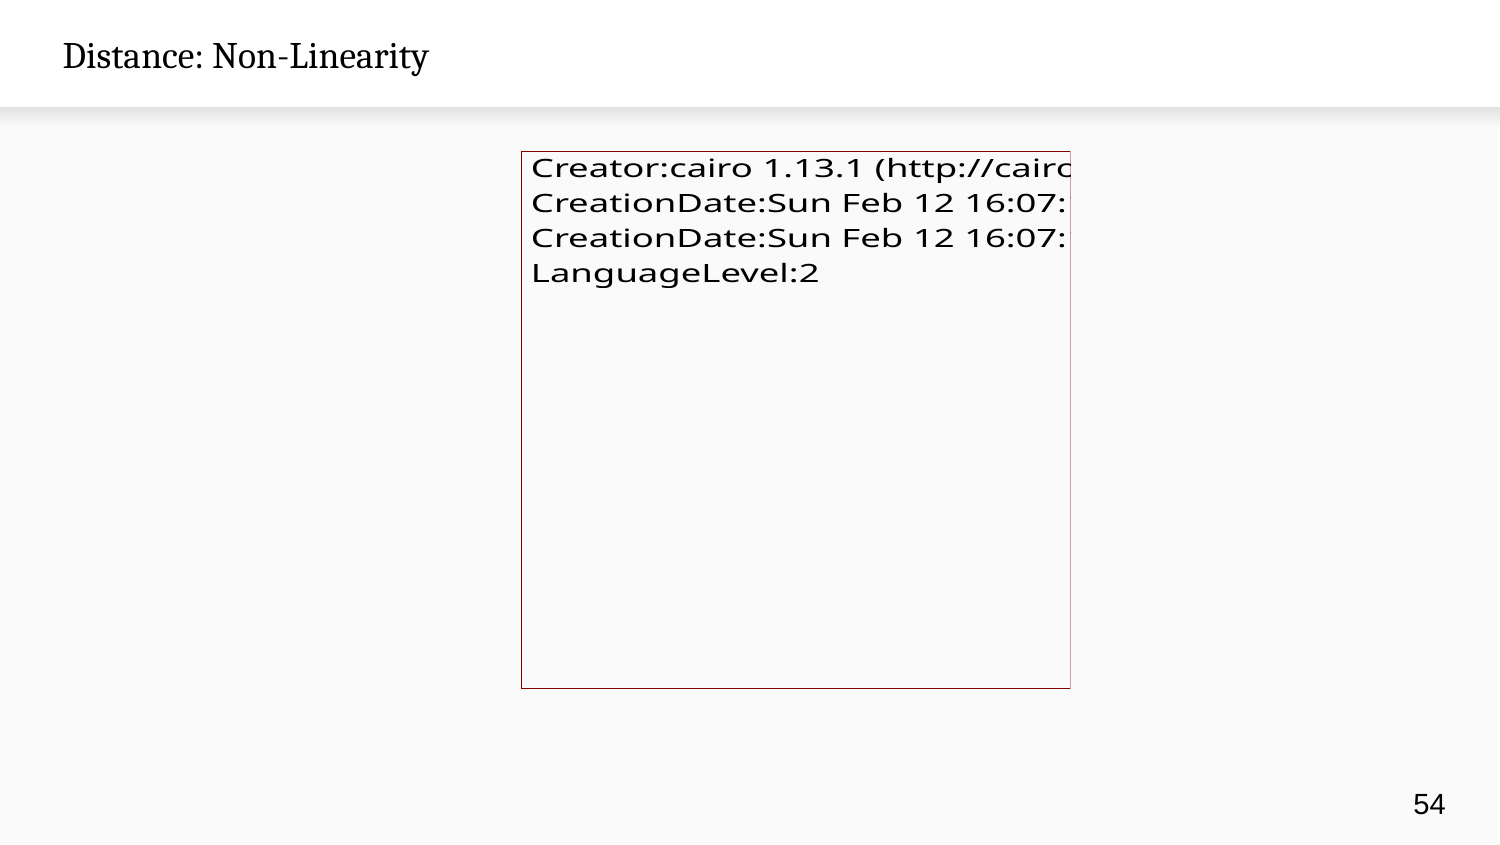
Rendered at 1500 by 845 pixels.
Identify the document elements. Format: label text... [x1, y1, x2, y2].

picture [518, 149, 1071, 689]
text_box Distance: Non-Linearity [48, 27, 519, 87]
